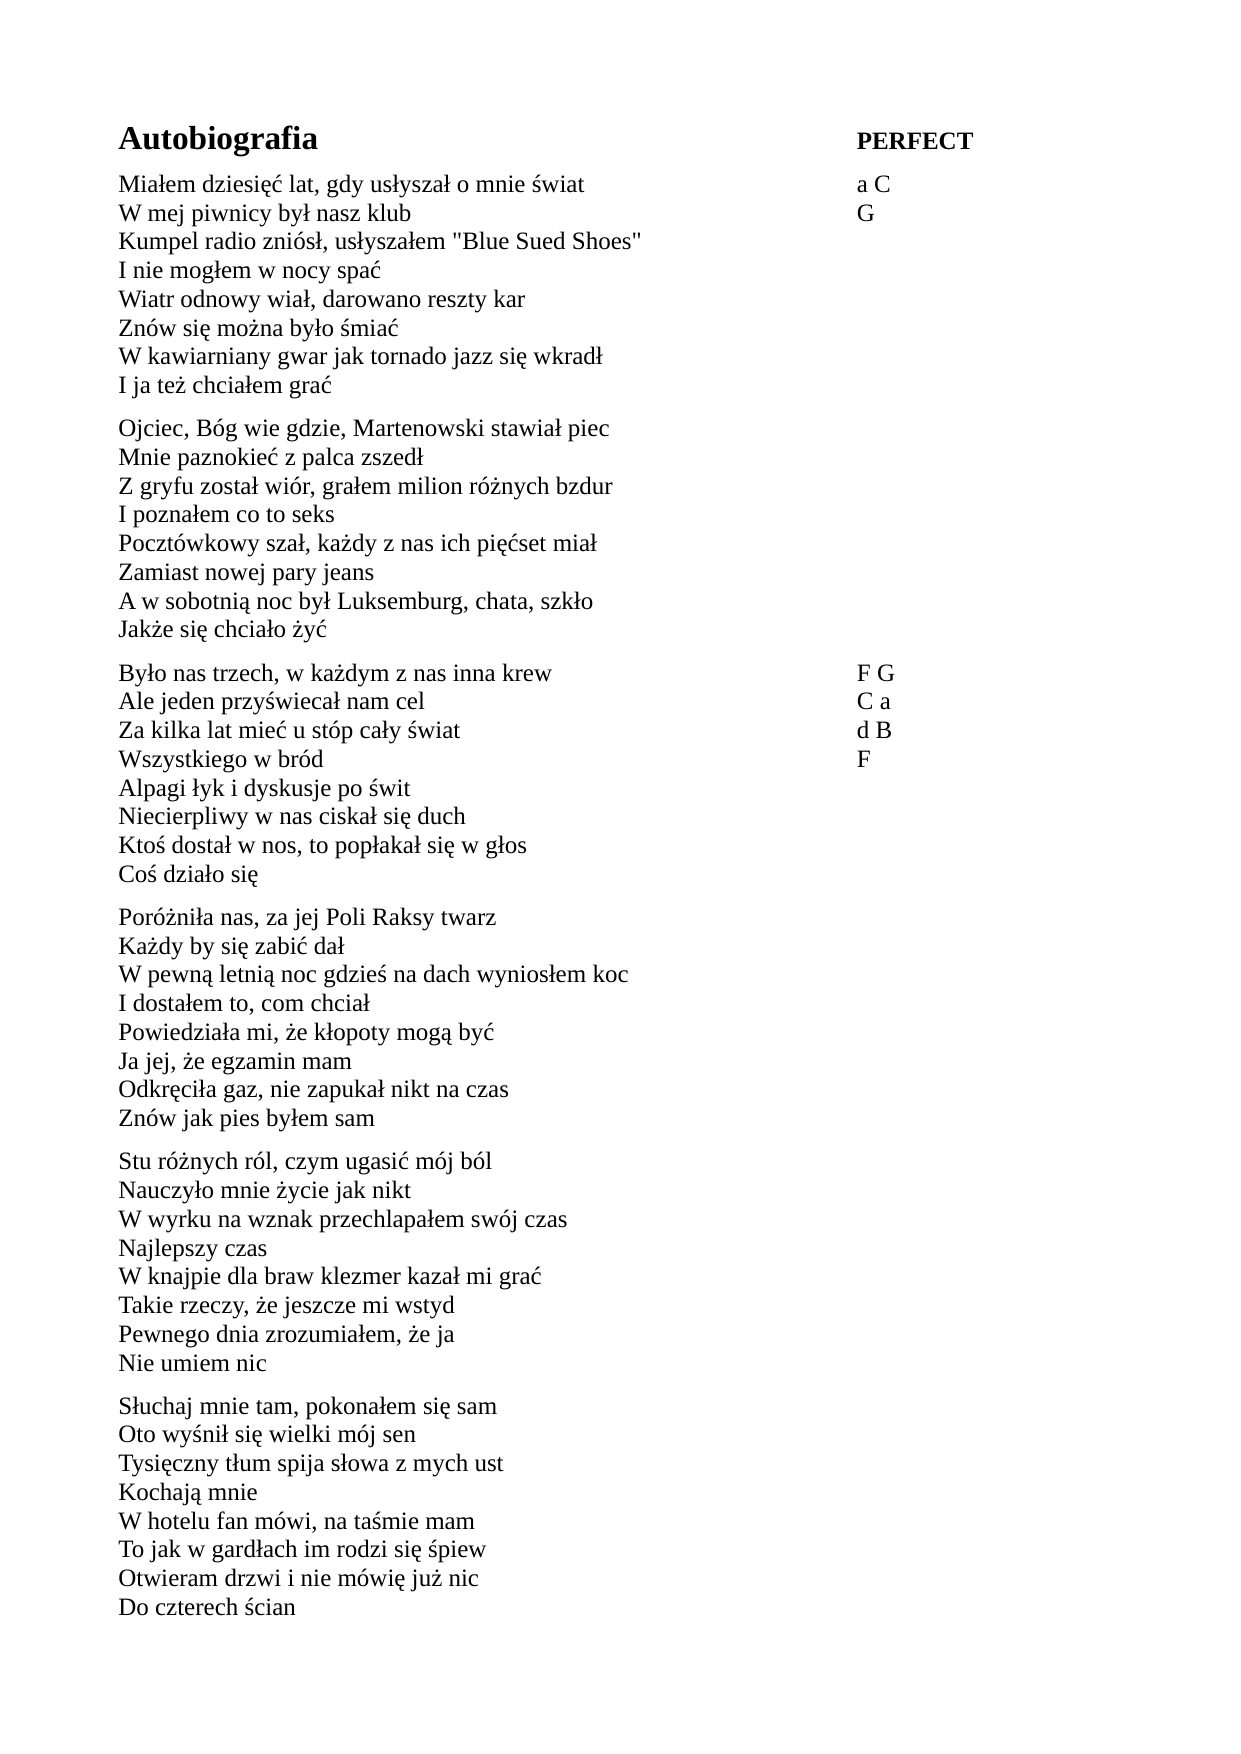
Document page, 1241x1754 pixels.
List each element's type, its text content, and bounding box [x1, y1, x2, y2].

text Ale jeden przyświecał nam cel C a [118, 686, 1122, 715]
text Kumpel radio zniósł, usłyszałem "Blue Sued Shoes" [118, 226, 1122, 255]
text I dostałem to, com chciał [118, 988, 1122, 1017]
text Zamiast nowej pary jeans [118, 557, 1122, 586]
text W mej piwnicy był nasz klub G [118, 198, 1122, 226]
text Słuchaj mnie tam, pokonałem się sam [118, 1391, 1122, 1419]
text Ja jej, że egzamin mam [118, 1046, 1122, 1074]
text Odkręciła gaz, nie zapukał nikt na czas [118, 1074, 1122, 1103]
text W hotelu fan mówi, na taśmie mam [118, 1506, 1122, 1534]
text Mnie paznokieć z palca zszedł [118, 442, 1122, 471]
text Ktoś dostał w nos, to popłakał się w głos [118, 830, 1122, 859]
text Poróżniła nas, za jej Poli Raksy twarz [118, 902, 1122, 931]
text Każdy by się zabić dał [118, 931, 1122, 959]
text Najlepszy czas [118, 1233, 1122, 1261]
text Do czterech ścian [118, 1592, 1122, 1621]
text W wyrku na wznak przechlapałem swój czas [118, 1204, 1122, 1233]
text W kawiarniany gwar jak tornado jazz się wkradł [118, 341, 1122, 370]
text Wiatr odnowy wiał, darowano reszty kar [118, 284, 1122, 313]
text Miałem dziesięć lat, gdy usłyszał o mnie świat a C [118, 169, 1122, 198]
text Za kilka lat mieć u stóp cały świat d B [118, 715, 1122, 744]
text A w sobotnią noc był Luksemburg, chata, szkło [118, 586, 1122, 614]
text Pocztówkowy szał, każdy z nas ich pięćset miał [118, 528, 1122, 557]
text W pewną letnią noc gdzieś na dach wyniosłem koc [118, 959, 1122, 988]
text Alpagi łyk i dyskusje po świt [118, 773, 1122, 801]
subtitle Autobiografia PERFECT [118, 118, 1122, 156]
text I poznałem co to seks [118, 499, 1122, 528]
text To jak w gardłach im rodzi się śpiew [118, 1534, 1122, 1563]
text Pewnego dnia zrozumiałem, że ja [118, 1319, 1122, 1348]
text Znów jak pies byłem sam [118, 1103, 1122, 1132]
text Nauczyło mnie życie jak nikt [118, 1175, 1122, 1204]
text Coś działo się [118, 859, 1122, 888]
text Znów się można było śmiać [118, 313, 1122, 341]
text Ojciec, Bóg wie gdzie, Martenowski stawiał piec [118, 413, 1122, 442]
text Nie umiem nic [118, 1348, 1122, 1376]
text I ja też chciałem grać [118, 370, 1122, 399]
text W knajpie dla braw klezmer kazał mi grać [118, 1261, 1122, 1290]
text Takie rzeczy, że jeszcze mi wstyd [118, 1290, 1122, 1319]
text Jakże się chciało żyć [118, 614, 1122, 643]
text Kochają mnie [118, 1477, 1122, 1506]
text Niecierpliwy w nas ciskał się duch [118, 801, 1122, 830]
text Wszystkiego w bród F [118, 744, 1122, 773]
text Otwieram drzwi i nie mówię już nic [118, 1563, 1122, 1592]
text Stu różnych ról, czym ugasić mój ból [118, 1146, 1122, 1175]
text Tysięczny tłum spija słowa z mych ust [118, 1448, 1122, 1477]
text Było nas trzech, w każdym z nas inna krew F G [118, 658, 1122, 686]
text I nie mogłem w nocy spać [118, 255, 1122, 284]
text Oto wyśnił się wielki mój sen [118, 1419, 1122, 1448]
text Powiedziała mi, że kłopoty mogą być [118, 1017, 1122, 1046]
text Z gryfu został wiór, grałem milion różnych bzdur [118, 471, 1122, 499]
